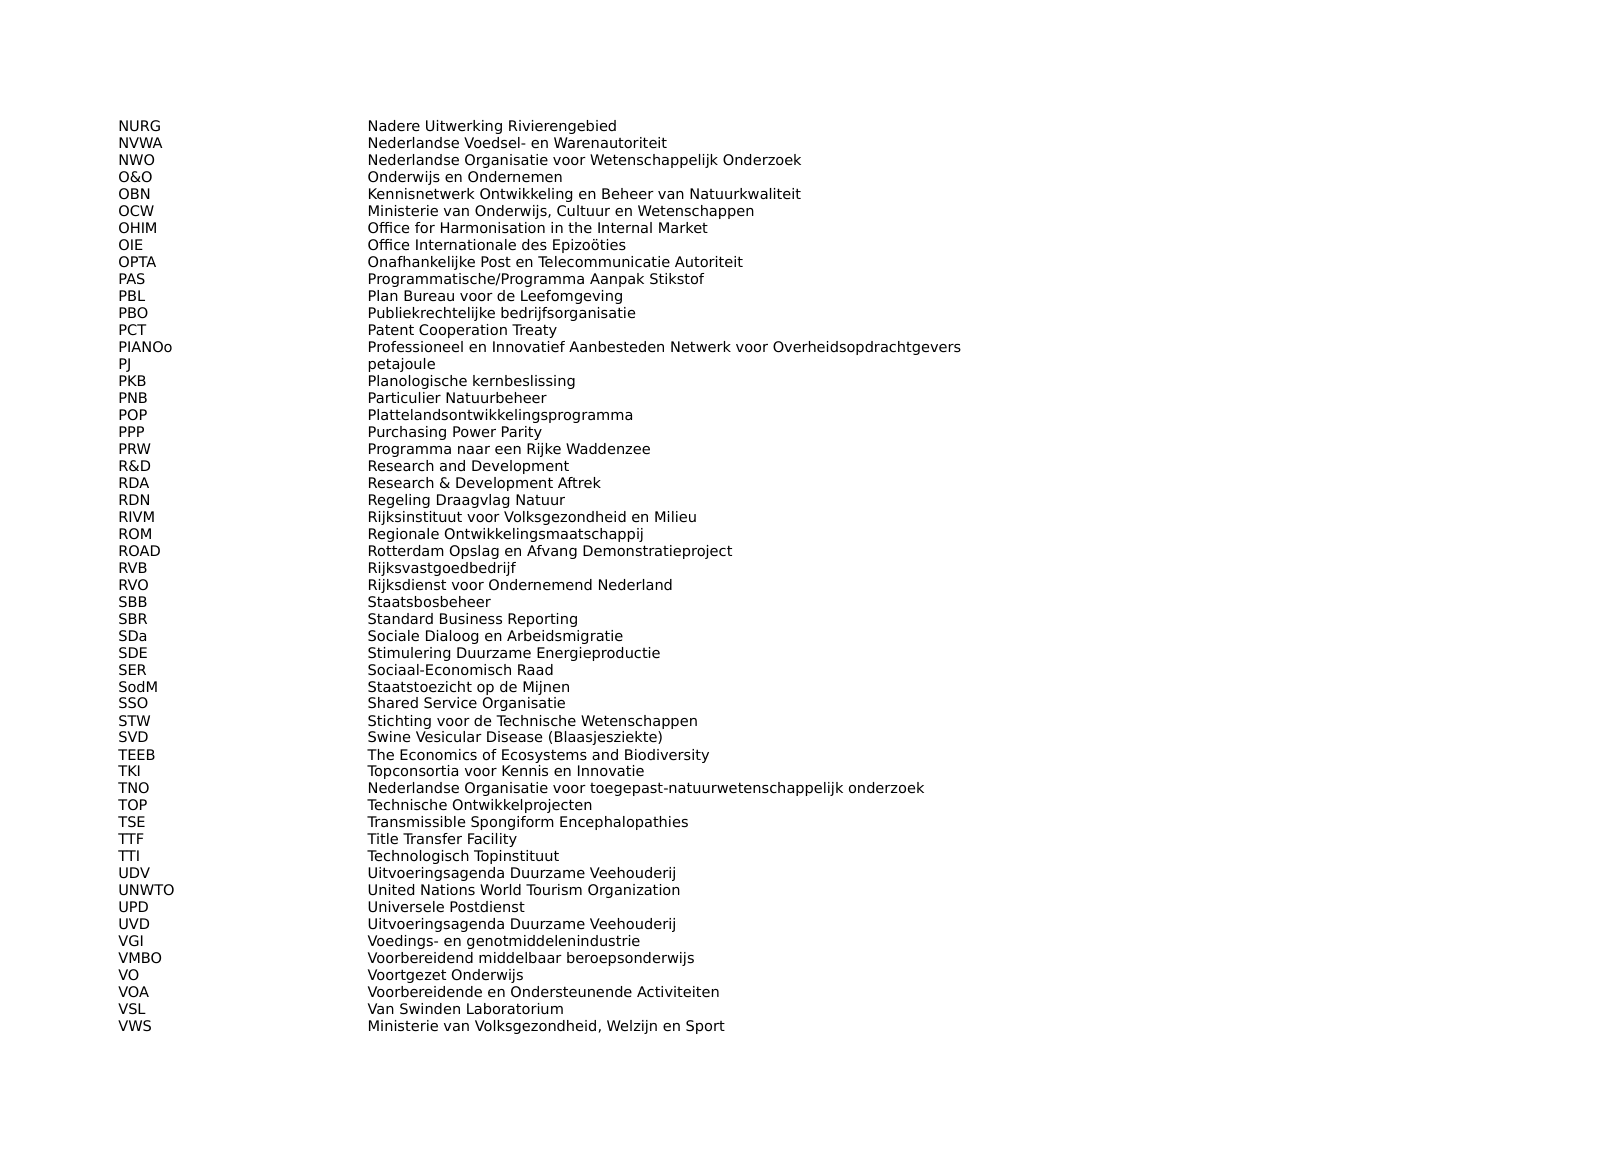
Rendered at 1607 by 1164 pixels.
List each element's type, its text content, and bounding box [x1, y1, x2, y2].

table_cell PRW [118, 441, 362, 458]
table_cell R&D [118, 458, 362, 475]
table_cell SVD [118, 729, 362, 746]
table_cell RVB [118, 560, 362, 577]
table_cell NVWA [118, 135, 362, 152]
table_cell PIANOo [118, 339, 362, 356]
table_cell Nederlandse Organisatie voor Wetenschappelijk Onderzoek [362, 152, 1488, 169]
table_cell The Economics of Ecosystems and Biodiversity [362, 746, 1488, 763]
table_cell petajoule [362, 356, 1488, 373]
table_cell SodM [118, 679, 362, 695]
table_cell OIE [118, 237, 362, 254]
table_cell Staatstoezicht op de Mijnen [362, 679, 1488, 695]
table_cell Plan Bureau voor de Leefomgeving [362, 288, 1488, 305]
table_cell Stimulering Duurzame Energieproductie [362, 645, 1488, 661]
table_cell Programmatische/Programma Aanpak Stikstof [362, 271, 1488, 288]
table_cell PNB [118, 390, 362, 407]
table_cell UDV [118, 865, 362, 882]
table_cell Universele Postdienst [362, 899, 1488, 916]
table_cell RDA [118, 475, 362, 492]
table_cell Particulier Natuurbeheer [362, 390, 1488, 407]
table_cell Van Swinden Laboratorium [362, 1001, 1488, 1018]
table_cell Technologisch Topinstituut [362, 848, 1488, 865]
table_cell SSO [118, 695, 362, 712]
table_cell Sociaal-Economisch Raad [362, 661, 1488, 678]
table_cell PPP [118, 424, 362, 441]
table_cell VMBO [118, 950, 362, 967]
table_cell Voorbereidend middelbaar beroepsonderwijs [362, 950, 1488, 967]
table_cell PBL [118, 288, 362, 305]
table_cell VOA [118, 984, 362, 1001]
table_cell UPD [118, 899, 362, 916]
table_cell Regeling Draagvlag Natuur [362, 492, 1488, 509]
table_cell TOP [118, 797, 362, 814]
table_cell TNO [118, 780, 362, 797]
table_cell NURG [118, 118, 362, 135]
table_cell Planologische kernbeslissing [362, 373, 1488, 390]
table_cell TTI [118, 848, 362, 865]
table_cell Office for Harmonisation in the Internal Market [362, 220, 1488, 237]
table_cell Professioneel en Innovatief Aanbesteden Netwerk voor Overheidsopdrachtgevers [362, 339, 1488, 356]
table_cell Stichting voor de Technische Wetenschappen [362, 713, 1488, 729]
table_cell TTF [118, 831, 362, 848]
table_cell Rotterdam Opslag en Afvang Demonstratieproject [362, 543, 1488, 559]
table_cell ROAD [118, 543, 362, 559]
table_cell Uitvoeringsagenda Duurzame Veehouderij [362, 916, 1488, 933]
table_cell Shared Service Organisatie [362, 695, 1488, 712]
table_cell O&O [118, 169, 362, 186]
table_cell VSL [118, 1001, 362, 1018]
table_cell Swine Vesicular Disease (Blaasjesziekte) [362, 729, 1488, 746]
table_cell Office Internationale des Epizoöties [362, 237, 1488, 254]
table_cell Research and Development [362, 458, 1488, 475]
table_cell RIVM [118, 509, 362, 526]
table_cell SDE [118, 645, 362, 661]
table_cell SDa [118, 628, 362, 644]
table_cell OPTA [118, 254, 362, 271]
table_cell Standard Business Reporting [362, 611, 1488, 627]
table_cell SER [118, 661, 362, 678]
table_cell Title Transfer Facility [362, 831, 1488, 848]
table_cell VO [118, 967, 362, 984]
table_cell Rijksinstituut voor Volksgezondheid en Milieu [362, 509, 1488, 526]
table_cell SBR [118, 611, 362, 627]
table_cell TKI [118, 763, 362, 780]
table_cell Rijksdienst voor Ondernemend Nederland [362, 577, 1488, 593]
table_cell UVD [118, 916, 362, 933]
table_cell Transmissible Spongiform Encephalopathies [362, 814, 1488, 831]
table_cell NWO [118, 152, 362, 169]
table_cell PBO [118, 305, 362, 322]
table_cell Plattelandsontwikkelingsprogramma [362, 407, 1488, 424]
table_cell Uitvoeringsagenda Duurzame Veehouderij [362, 865, 1488, 882]
table_cell ROM [118, 526, 362, 543]
table_cell Kennisnetwerk Ontwikkeling en Beheer van Natuurkwaliteit [362, 186, 1488, 203]
table_cell Ministerie van Onderwijs, Cultuur en Wetenschappen [362, 203, 1488, 220]
table_cell POP [118, 407, 362, 424]
table_cell PCT [118, 322, 362, 339]
table_cell Programma naar een Rijke Waddenzee [362, 441, 1488, 458]
table_cell Voedings- en genotmiddelenindustrie [362, 933, 1488, 950]
table_cell OHIM [118, 220, 362, 237]
table_cell Rijksvastgoedbedrijf [362, 560, 1488, 577]
table_cell Staatsbosbeheer [362, 594, 1488, 611]
table_cell Ministerie van Volksgezondheid, Welzijn en Sport [362, 1018, 1488, 1035]
table_cell RDN [118, 492, 362, 509]
table_cell UNWTO [118, 882, 362, 899]
table_cell Sociale Dialoog en Arbeidsmigratie [362, 628, 1488, 644]
table_cell RVO [118, 577, 362, 593]
table_cell Patent Cooperation Treaty [362, 322, 1488, 339]
table_cell VGI [118, 933, 362, 950]
table_cell Regionale Ontwikkelingsmaatschappij [362, 526, 1488, 543]
table_cell PAS [118, 271, 362, 288]
table_cell PKB [118, 373, 362, 390]
table_cell Research & Development Aftrek [362, 475, 1488, 492]
table_cell Voortgezet Onderwijs [362, 967, 1488, 984]
table_cell TEEB [118, 746, 362, 763]
table_cell OCW [118, 203, 362, 220]
table_cell Purchasing Power Parity [362, 424, 1488, 441]
table_cell Nederlandse Voedsel- en Warenautoriteit [362, 135, 1488, 152]
table_cell Technische Ontwikkelprojecten [362, 797, 1488, 814]
table_cell TSE [118, 814, 362, 831]
table_cell SBB [118, 594, 362, 611]
table_cell VWS [118, 1018, 362, 1035]
table_cell STW [118, 713, 362, 729]
table_cell PJ [118, 356, 362, 373]
table_cell Onderwijs en Ondernemen [362, 169, 1488, 186]
table_cell Topconsortia voor Kennis en Innovatie [362, 763, 1488, 780]
table_cell Nederlandse Organisatie voor toegepast-natuurwetenschappelijk onderzoek [362, 780, 1488, 797]
table_cell United Nations World Tourism Organization [362, 882, 1488, 899]
table_cell Voorbereidende en Ondersteunende Activiteiten [362, 984, 1488, 1001]
table_cell Onafhankelijke Post en Telecommunicatie Autoriteit [362, 254, 1488, 271]
table_cell OBN [118, 186, 362, 203]
table_cell Publiekrechtelijke bedrijfsorganisatie [362, 305, 1488, 322]
table_cell Nadere Uitwerking Rivierengebied [362, 118, 1488, 135]
